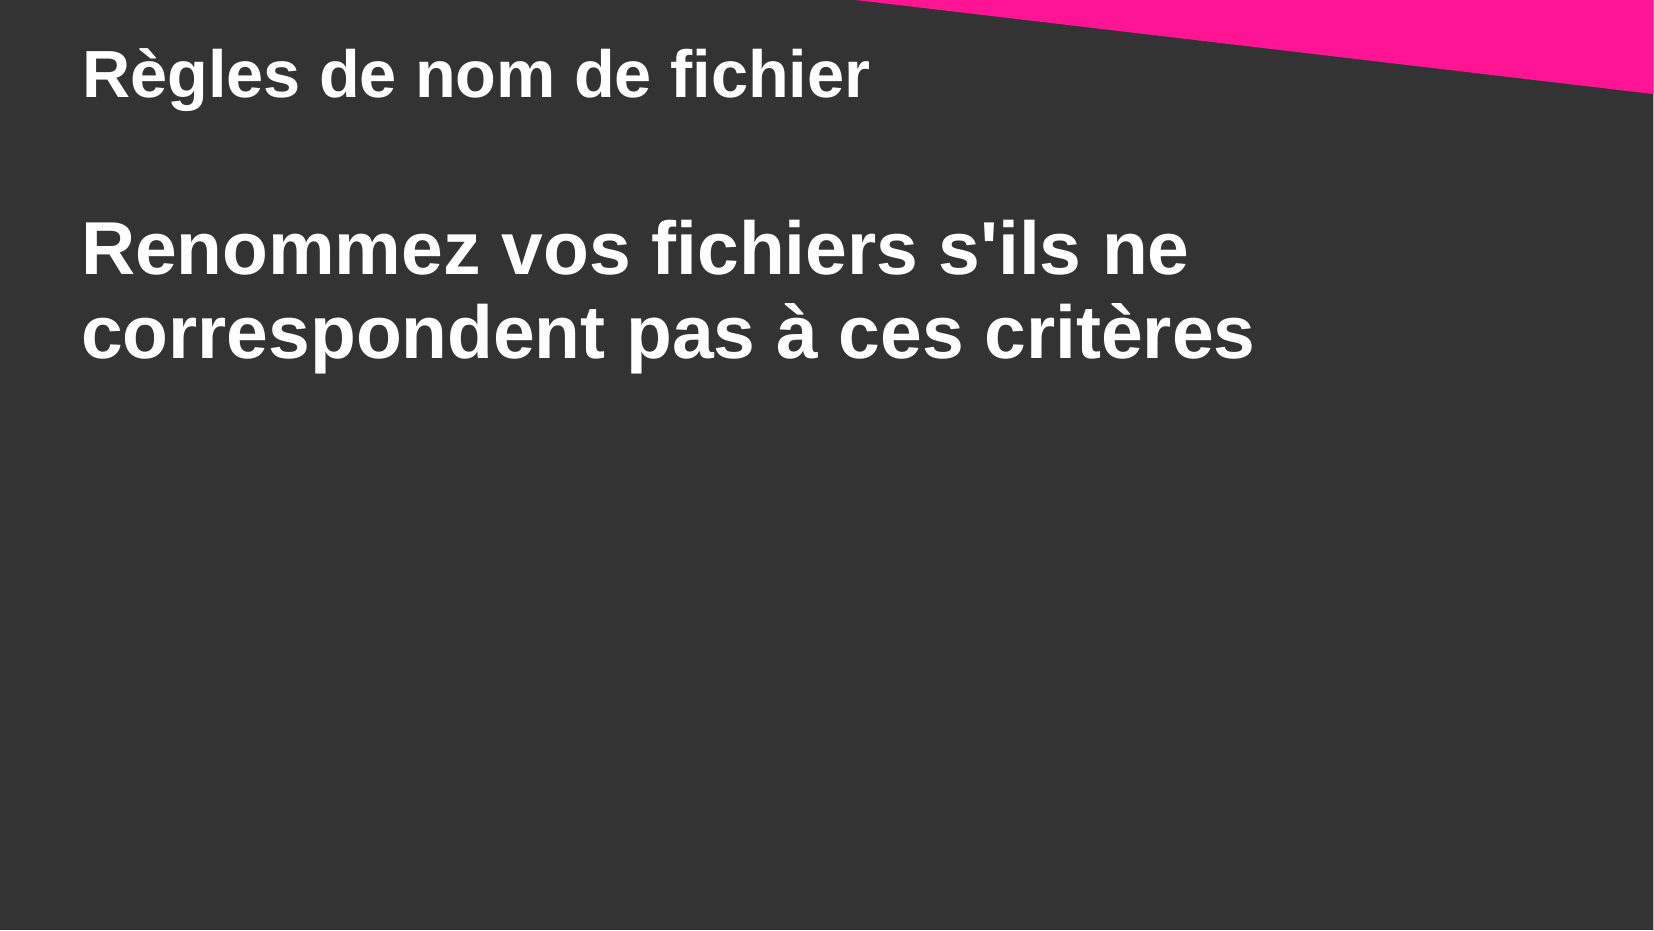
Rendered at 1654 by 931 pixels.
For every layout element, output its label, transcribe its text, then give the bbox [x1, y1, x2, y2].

list Renommez vos fichiers s'ils ne correspondent pas à ces critères [80, 206, 1335, 461]
title Règles de nom de fichier [82, 37, 1571, 122]
text_box [855, 0, 1654, 95]
